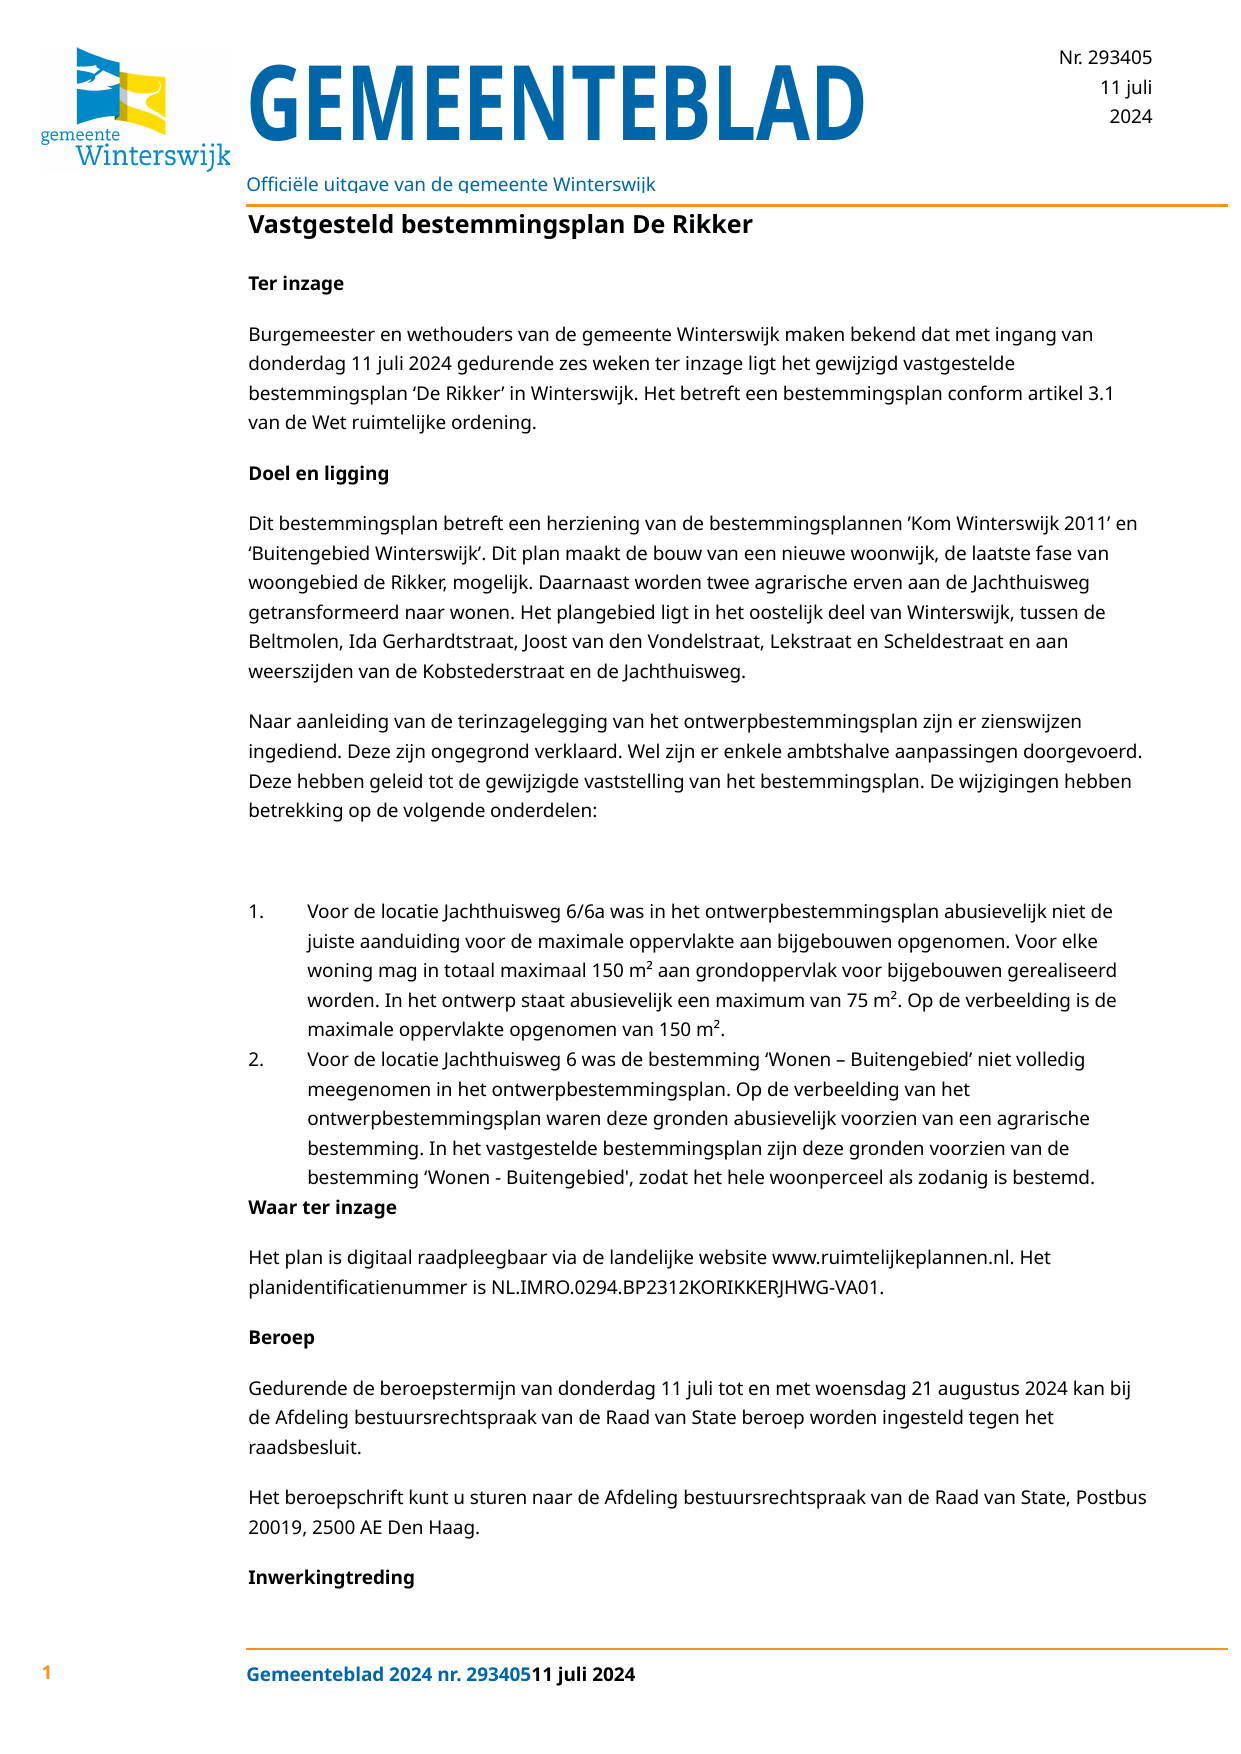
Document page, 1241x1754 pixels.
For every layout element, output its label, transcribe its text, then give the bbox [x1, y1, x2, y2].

picture [225, 153, 231, 162]
list Voor de locatie Jachthuisweg 6 was de bestemming ‘Wonen – Buitengebied’ niet volledig meegenomen in het ontwerpbestemmingsplan. Op de verbeelding van het ontwerpbestemmingsplan waren deze gronden abusievelijk voorzien van een agrarische bestemming. In het vastgestelde bestemmingsplan zijn deze gronden voorzien van de bestemming ‘Wonen - Buitengebied', zodat het hele woonperceel als zodanig is bestemd. [248, 1046, 1152, 1190]
text Gedurende de beroepstermijn van donderdag 11 juli tot en met woensdag 21 augustus 2024 kan bij de Afdeling bestuursrechtspraak van de Raad van State beroep worden ingesteld tegen het raadsbesluit. [248, 1375, 1152, 1460]
text Het plan is digitaal raadpleegbaar via de landelijke website www.ruimtelijkeplannen.nl. Het planidentificatienummer is NL.IMRO.0294.BP2312KORIKKERJHWG-VA01. [248, 1244, 1152, 1300]
text Naar aanleiding van de terinzagelegging van het ontwerpbestemmingsplan zijn er zienswijzen ingediend. Deze zijn ongegrond verklaard. Wel zijn er enkele ambtshalve aanpassingen doorgevoerd. Deze hebben geleid tot de gewijzigde vaststelling van het bestemmingsplan. De wijzigingen hebben betrekking op de volgende onderdelen: [248, 709, 1152, 823]
text Waar ter inzage [248, 1194, 1152, 1220]
picture [41, 47, 231, 172]
text Dit bestemmingsplan betreft een herziening van de bestemmingsplannen ’Kom Winterswijk 2011’ en ‘Buitengebied Winterswijk’. Dit plan maakt de bouw van een nieuwe woonwijk, de laatste fase van woongebied de Rikker, mogelijk. Daarnaast worden twee agrarische erven aan de Jachthuisweg getransformeerd naar wonen. Het plangebied ligt in het oostelijk deel van Winterswijk, tussen de Beltmolen, Ida Gerhardtstraat, Joost van den Vondelstraat, Lekstraat en Scheldestraat en aan weerszijden van de Kobstederstraat en de Jachthuisweg. [248, 510, 1152, 684]
text Ter inzage [248, 270, 1152, 296]
list Voor de locatie Jachthuisweg 6/6a was in het ontwerpbestemmingsplan abusievelijk niet de juiste aanduiding voor de maximale oppervlakte aan bijgebouwen opgenomen. Voor elke woning mag in totaal maximaal 150 m² aan grondoppervlak voor bijgebouwen gerealiseerd worden. In het ontwerp staat abusievelijk een maximum van 75 m². Op de verbeelding is de maximale oppervlakte opgenomen van 150 m². [248, 898, 1152, 1042]
text Vastgesteld bestemmingsplan De Rikker [248, 207, 1152, 241]
text Burgemeester en wethouders van de gemeente Winterswijk maken bekend dat met ingang van donderdag 11 juli 2024 gedurende zes weken ter inzage ligt het gewijzigd vastgestelde bestemmingsplan ‘De Rikker’ in Winterswijk. Het betreft een bestemmingsplan conform artikel 3.1 van de Wet ruimtelijke ordening. [248, 321, 1152, 435]
text Beroep [248, 1324, 1152, 1350]
text Het beroepschrift kunt u sturen naar de Afdeling bestuursrechtspraak van de Raad van State, Postbus 20019, 2500 AE Den Haag. [248, 1484, 1152, 1540]
text Inwerkingtreding [248, 1564, 1152, 1590]
text Doel en ligging [248, 460, 1152, 486]
